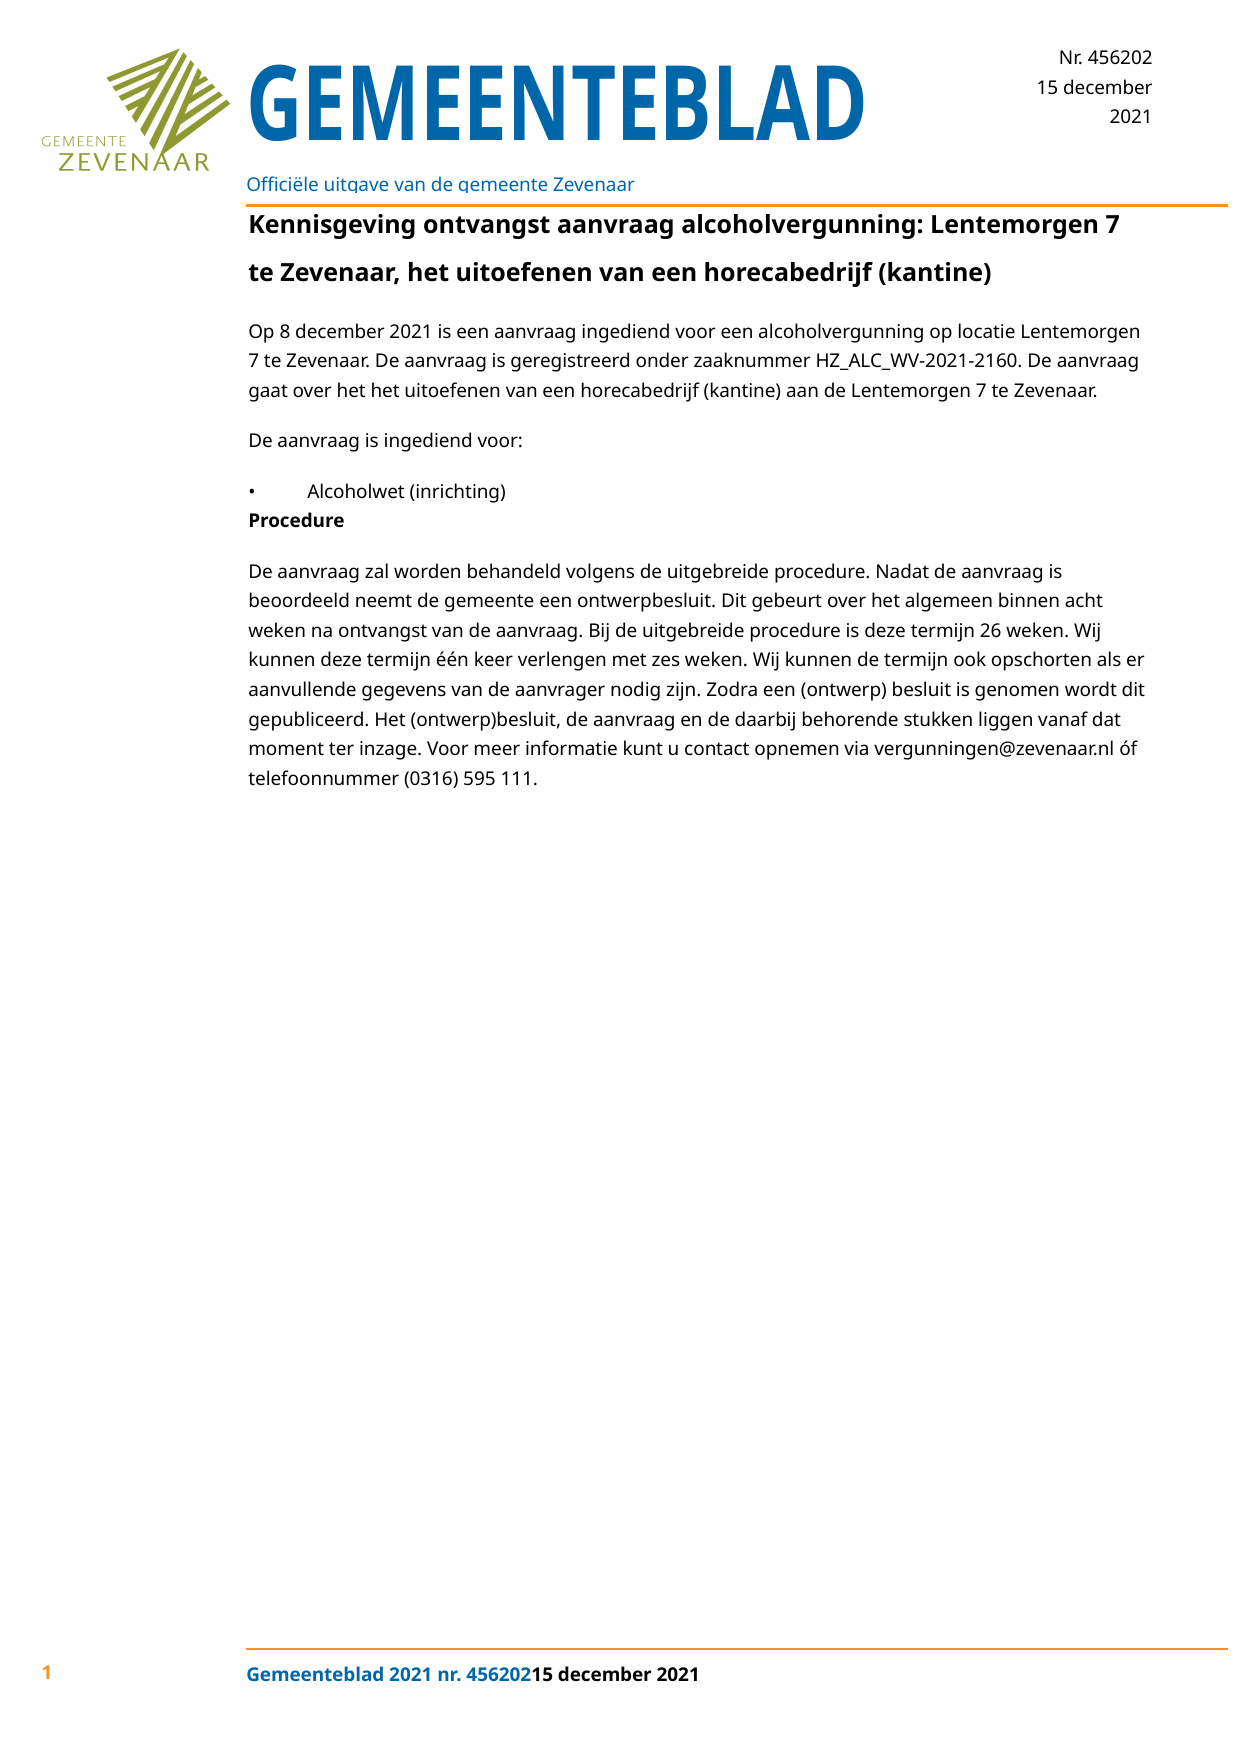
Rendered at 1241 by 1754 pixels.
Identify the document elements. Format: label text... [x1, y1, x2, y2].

text Procedure [248, 507, 1152, 533]
picture [41, 47, 231, 172]
text De aanvraag is ingediend voor: [248, 427, 1152, 453]
text De aanvraag zal worden behandeld volgens de uitgebreide procedure. Nadat de aanvraag is beoordeeld neemt de gemeente een ontwerpbesluit. Dit gebeurt over het algemeen binnen acht weken na ontvangst van de aanvraag. Bij de uitgebreide procedure is deze termijn 26 weken. Wij kunnen deze termijn één keer verlengen met zes weken. Wij kunnen de termijn ook opschorten als er aanvullende gegevens van de aanvrager nodig zijn. Zodra een (ontwerp) besluit is genomen wordt dit gepubliceerd. Het (ontwerp)besluit, de aanvraag en de daarbij behorende stukken liggen vanaf dat moment ter inzage. Voor meer informatie kunt u contact opnemen via vergunningen@zevenaar.nl óf telefoonnummer (0316) 595 111. [248, 558, 1152, 791]
text Op 8 december 2021 is een aanvraag ingediend voor een alcoholvergunning op locatie Lentemorgen 7 te Zevenaar. De aanvraag is geregistreerd onder zaaknummer HZ_ALC_WV-2021-2160. De aanvraag gaat over het het uitoefenen van een horecabedrijf (kantine) aan de Lentemorgen 7 te Zevenaar. [248, 318, 1152, 403]
text Kennisgeving ontvangst aanvraag alcoholvergunning: Lentemorgen 7 te Zevenaar, het uitoefenen van een horecabedrijf (kantine) [248, 207, 1152, 288]
list Alcoholwet (inrichting) [248, 478, 1152, 504]
